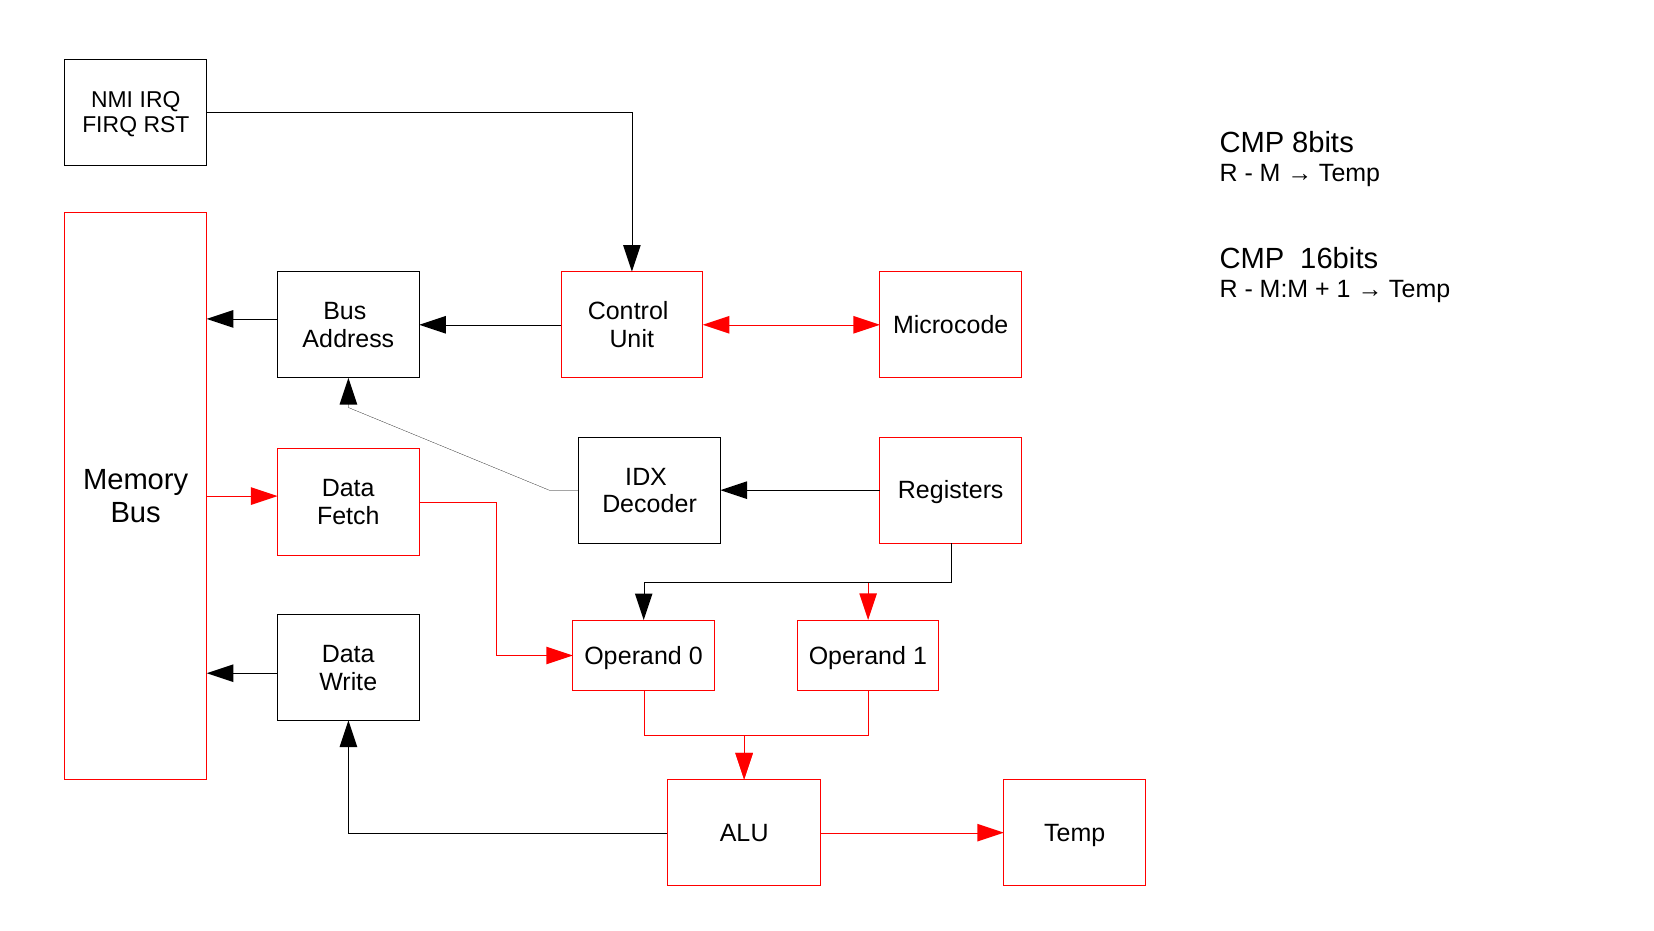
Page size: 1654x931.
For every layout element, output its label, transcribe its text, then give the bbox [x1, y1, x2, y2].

text_box ALU [667, 779, 821, 886]
text_box Microcode [879, 271, 1022, 378]
text_box Registers [879, 437, 1022, 544]
text_box Operand 0 [572, 620, 715, 691]
text_box NMI IRQ FIRQ RST [64, 59, 207, 166]
text_box Bus Address [277, 271, 420, 378]
text_box Operand 1 [797, 620, 939, 691]
text_box IDX Decoder [578, 437, 721, 544]
text_box Temp [1003, 779, 1146, 886]
text_box CMP 8bits R - M → Temp CMP 16bits R - M:M + 1 → Temp [1204, 118, 1607, 311]
text_box Data Write [277, 614, 420, 721]
text_box Control Unit [561, 271, 703, 378]
text_box Memory Bus [64, 212, 207, 780]
text_box Data Fetch [277, 448, 420, 556]
